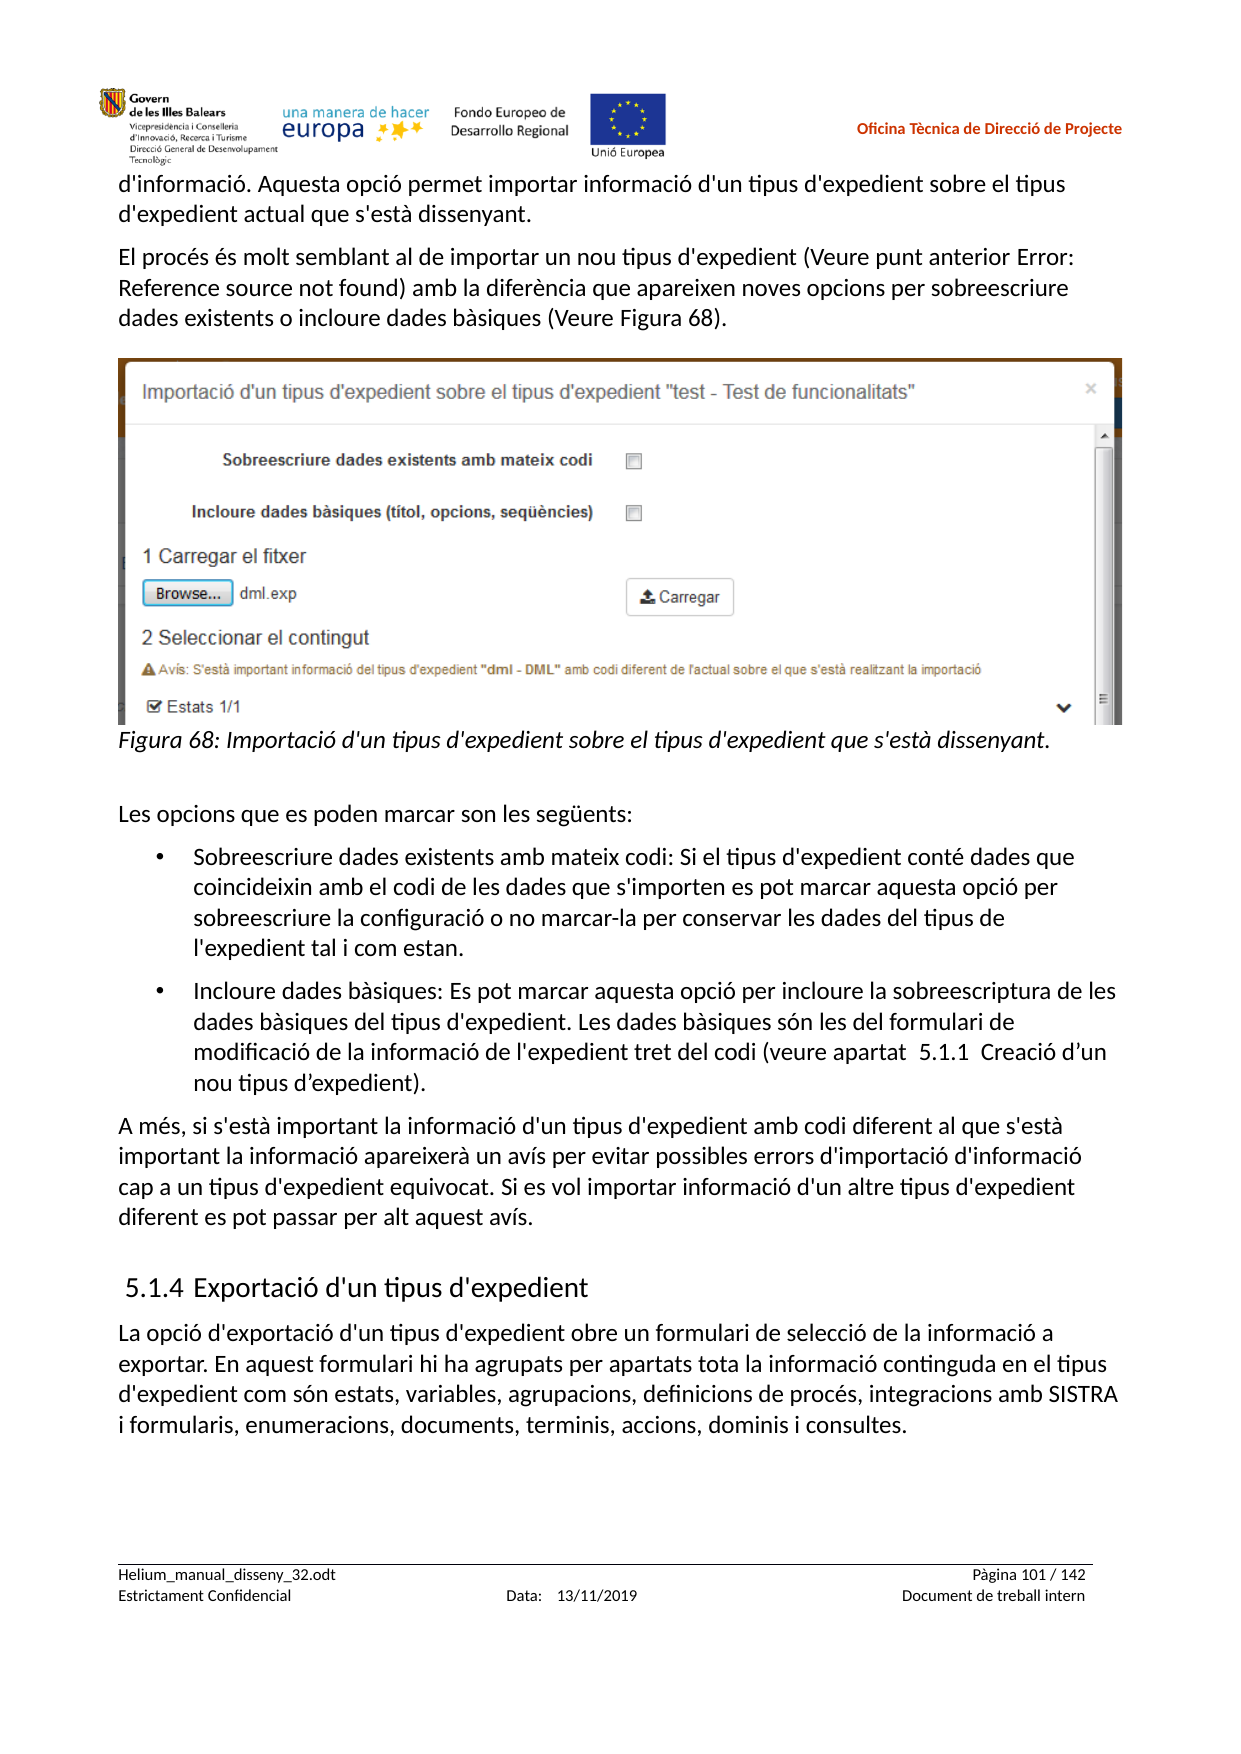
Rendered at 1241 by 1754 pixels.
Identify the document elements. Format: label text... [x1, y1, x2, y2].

text Figura 68: Importació d'un tipus d'expedient sobre el tipus d'expedient que s'està dissenyant. [118, 725, 1122, 755]
text A més, si s'està important la informació d'un tipus d'expedient amb codi diferent al que s'està important la informació apareixerà un avís per evitar possibles errors d'importació d'informació cap a un tipus d'expedient equivocat. Si es vol importar informació d'un altre tipus d'expedient diferent es pot passar per alt aquest avís. [118, 1110, 1122, 1232]
text d'informació. Aquesta opció permet importar informació d'un tipus d'expedient sobre el tipus d'expedient actual que s'està dissenyant. [118, 168, 1122, 229]
text El procés és molt semblant al de importar un nou tipus d'expedient (Veure punt anterior Error: Reference source not found) amb la diferència que apareixen noves opcions per sobreescriure dades existents o incloure dades bàsiques (Veure Figura 68). [118, 241, 1122, 333]
list Sobreescriure dades existents amb mateix codi: Si el tipus d'expedient conté dades que coincideixin amb el codi de les dades que s'importen es pot marcar aquesta opció per sobreescriure la configuració o no marcar-la per conservar les dades del tipus de l'expedient tal i com estan. [156, 841, 1122, 963]
subtitle Exportació d'un tipus d'expedient [118, 1269, 1122, 1305]
text La opció d'exportació d'un tipus d'expedient obre un formulari de selecció de la informació a exportar. En aquest formulari hi ha agrupats per apartats tota la informació continguda en el tipus d'expedient com són estats, variables, agrupacions, definicions de procés, integracions amb SISTRA i formularis, enumeracions, documents, terminis, accions, dominis i consultes. [118, 1318, 1122, 1440]
text Les opcions que es poden marcar son les següents: [118, 798, 1122, 828]
list Incloure dades bàsiques: Es pot marcar aquesta opció per incloure la sobreescriptura de les dades bàsiques del tipus d'expedient. Les dades bàsiques són les del formulari de modificació de la informació de l'expedient tret del codi (veure apartat 5.1.1 Creació d’un nou tipus d’expedient). [156, 975, 1122, 1097]
picture [118, 358, 1123, 725]
picture [99, 87, 668, 166]
